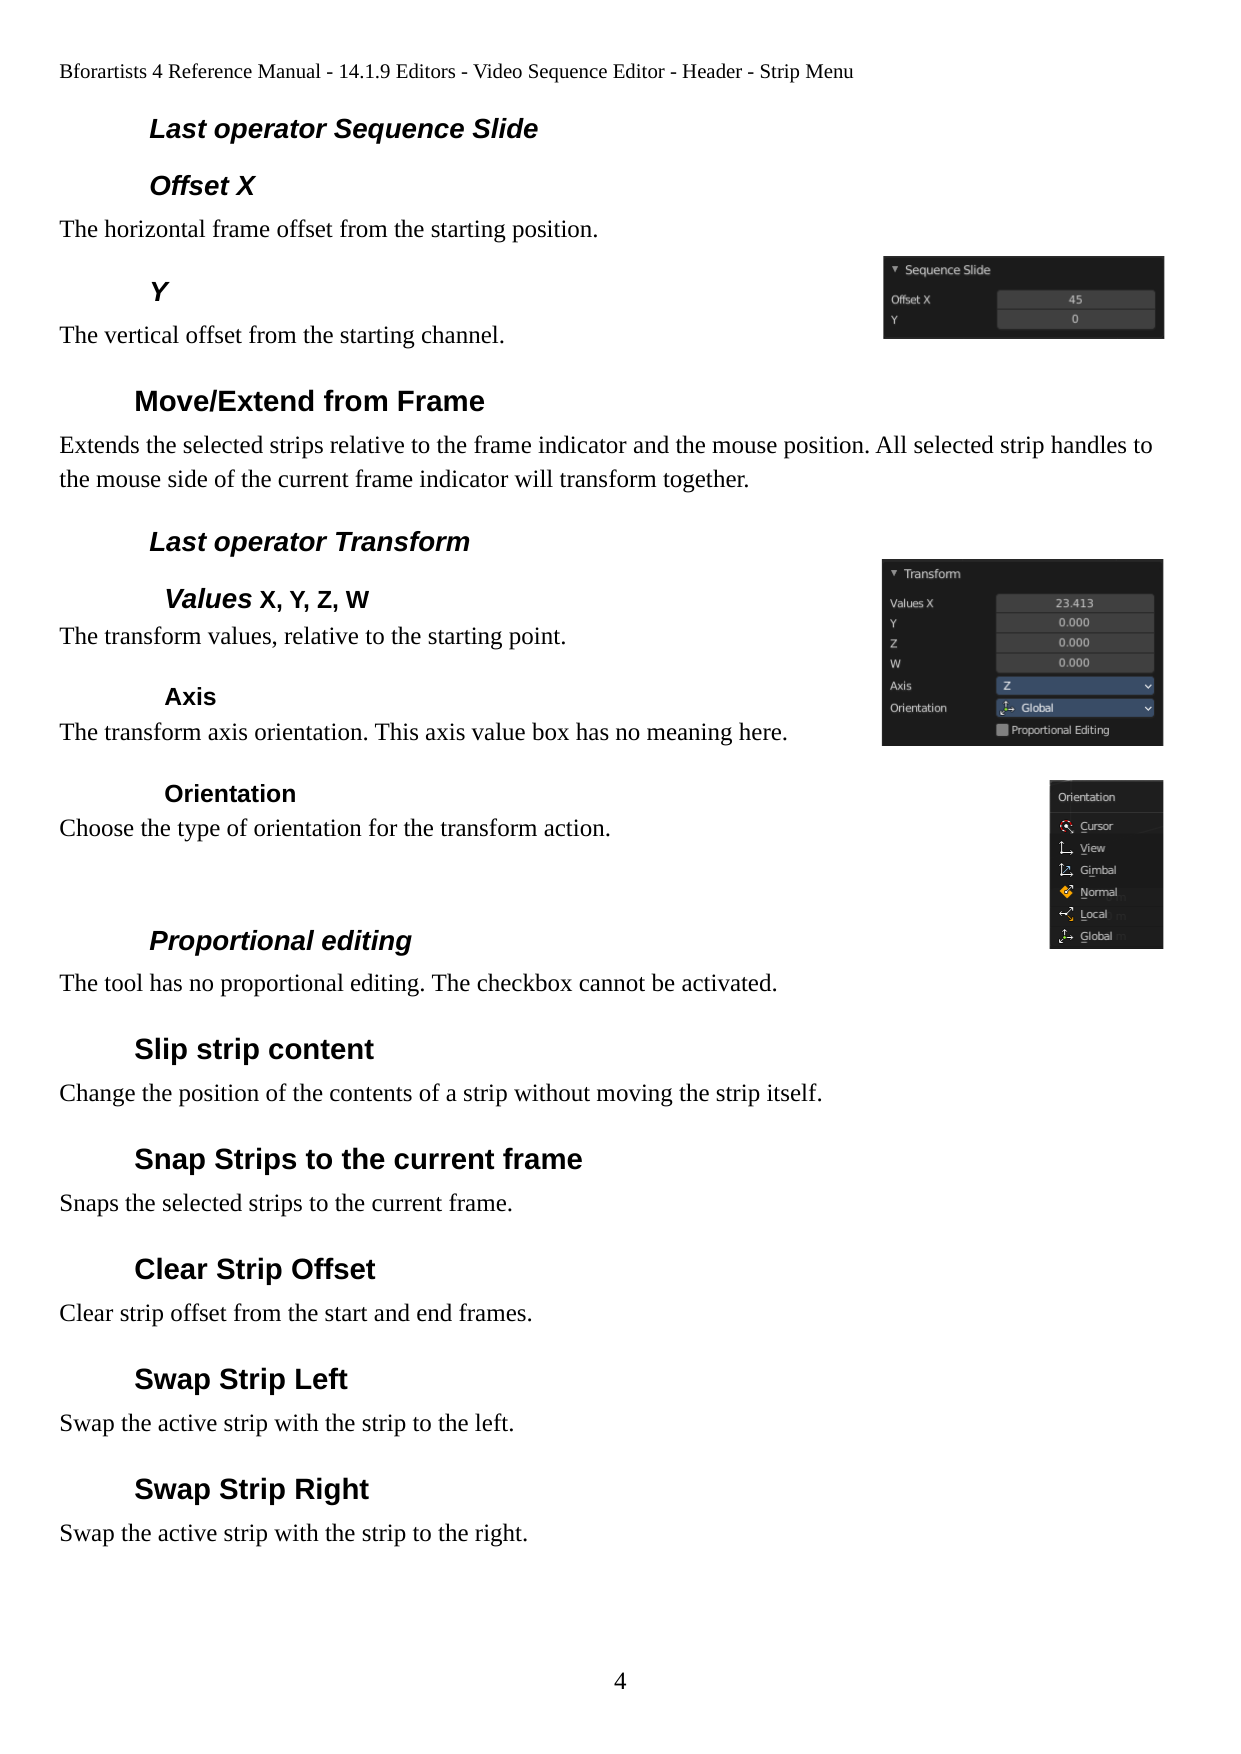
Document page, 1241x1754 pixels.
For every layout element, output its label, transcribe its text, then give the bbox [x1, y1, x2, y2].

text The transform values, relative to the starting point. [59, 621, 881, 649]
text Extends the selected strips relative to the frame indicator and the mouse position. All selected strip handles to the mouse side of the current frame indicator will transform together. [59, 430, 1181, 493]
subtitle Slip strip content [59, 1032, 1181, 1066]
text Snaps the selected strips to the current frame. [59, 1188, 1181, 1217]
subtitle Axis [59, 682, 881, 711]
subtitle Swap Strip Left [59, 1362, 1181, 1396]
text Clear strip offset from the start and end frames. [59, 1298, 1181, 1327]
subtitle Y [59, 275, 883, 307]
subtitle Orientation [59, 779, 1181, 807]
text Choose the type of orientation for the transform action. [59, 813, 1049, 842]
subtitle [1164, 682, 1181, 711]
text Change the position of the contents of a strip without moving the strip itself. [59, 1078, 1181, 1107]
picture [883, 256, 1165, 339]
subtitle Clear Strip Offset [59, 1252, 1181, 1286]
subtitle Proportional editing [59, 924, 1181, 956]
text The transform axis orientation. This axis value box has no meaning here. [59, 717, 881, 746]
text The vertical offset from the starting channel. [59, 320, 1181, 348]
picture [881, 559, 1164, 746]
subtitle Offset X [59, 169, 1181, 201]
text Swap the active strip with the strip to the right. [59, 1518, 1181, 1547]
subtitle Last operator Sequence Slide [59, 113, 1181, 144]
subtitle [1164, 583, 1181, 614]
subtitle Move/Extend from Frame [59, 383, 1181, 417]
subtitle [1165, 275, 1181, 307]
text Swap the active strip with the strip to the left. [59, 1408, 1181, 1437]
text The horizontal frame offset from the starting position. [59, 214, 1181, 243]
picture [1049, 780, 1164, 949]
subtitle Swap Strip Right [59, 1472, 1181, 1505]
text The tool has no proportional editing. The checkbox cannot be activated. [59, 968, 1181, 997]
subtitle Snap Strips to the current frame [59, 1142, 1181, 1176]
subtitle Values X, Y, Z, W [59, 583, 881, 614]
subtitle Last operator Transform [59, 526, 1181, 558]
